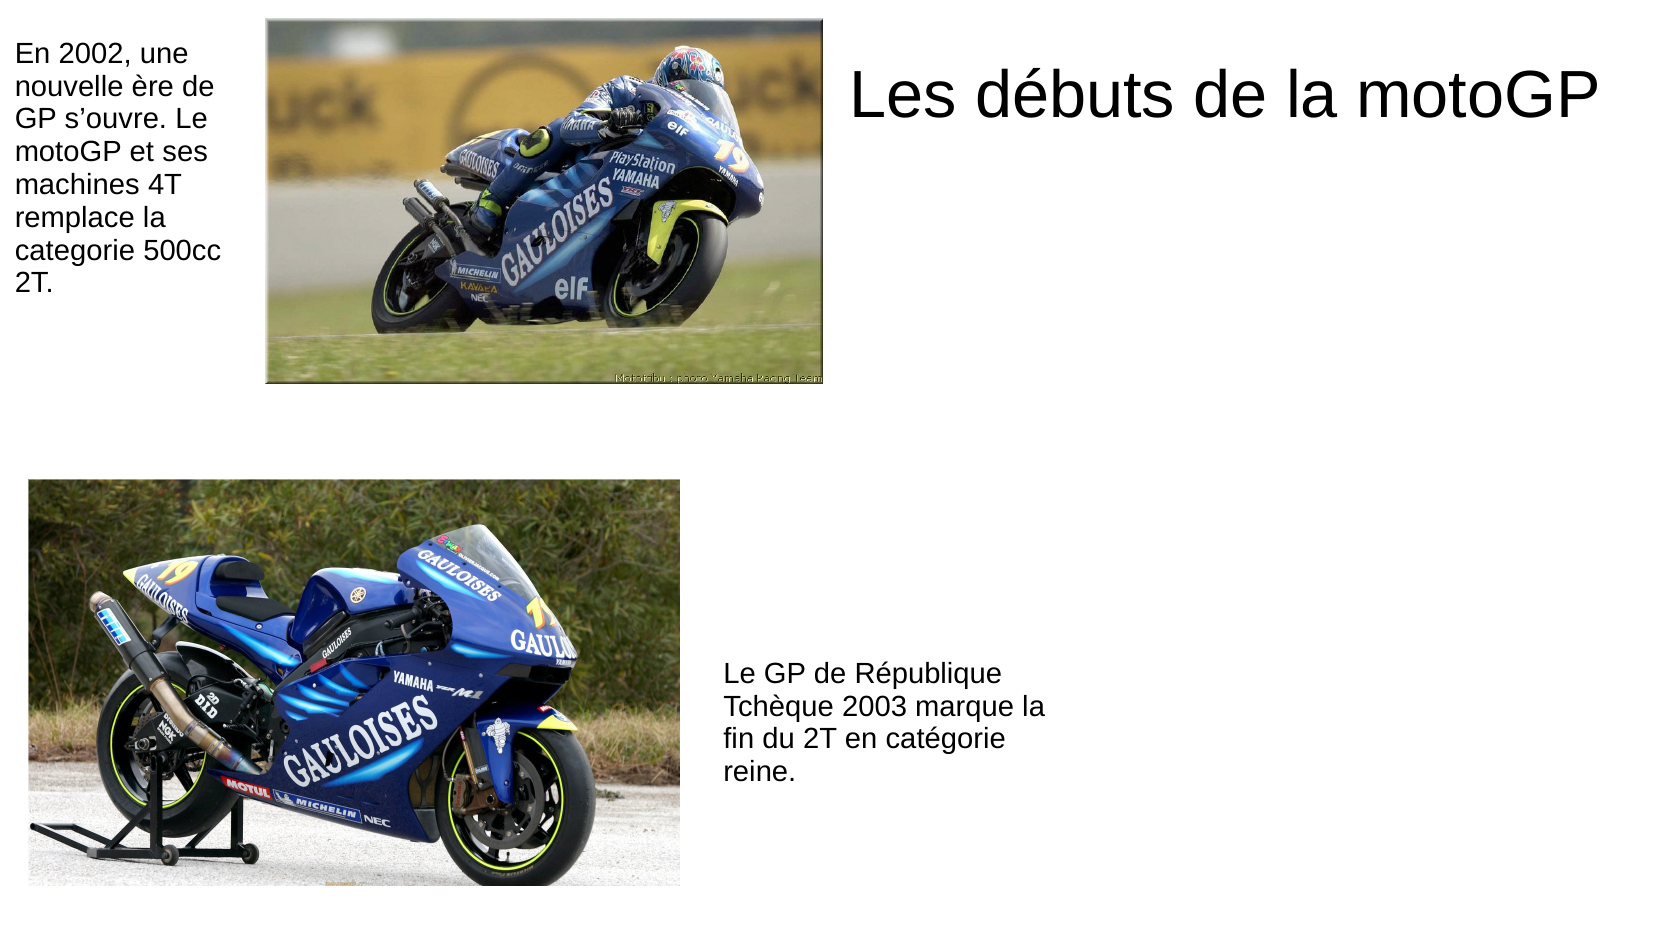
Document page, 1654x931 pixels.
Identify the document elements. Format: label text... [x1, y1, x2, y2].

text_box En 2002, une nouvelle ère de GP s’ouvre. Le motoGP et ses machines 4T remplace la categorie 500cc 2T. [0, 29, 265, 307]
picture [28, 479, 680, 886]
title Les débuts de la motoGP [826, 12, 1625, 178]
picture [265, 18, 823, 384]
text_box Le GP de République Tchèque 2003 marque la fin du 2T en catégorie reine. [708, 649, 1077, 798]
